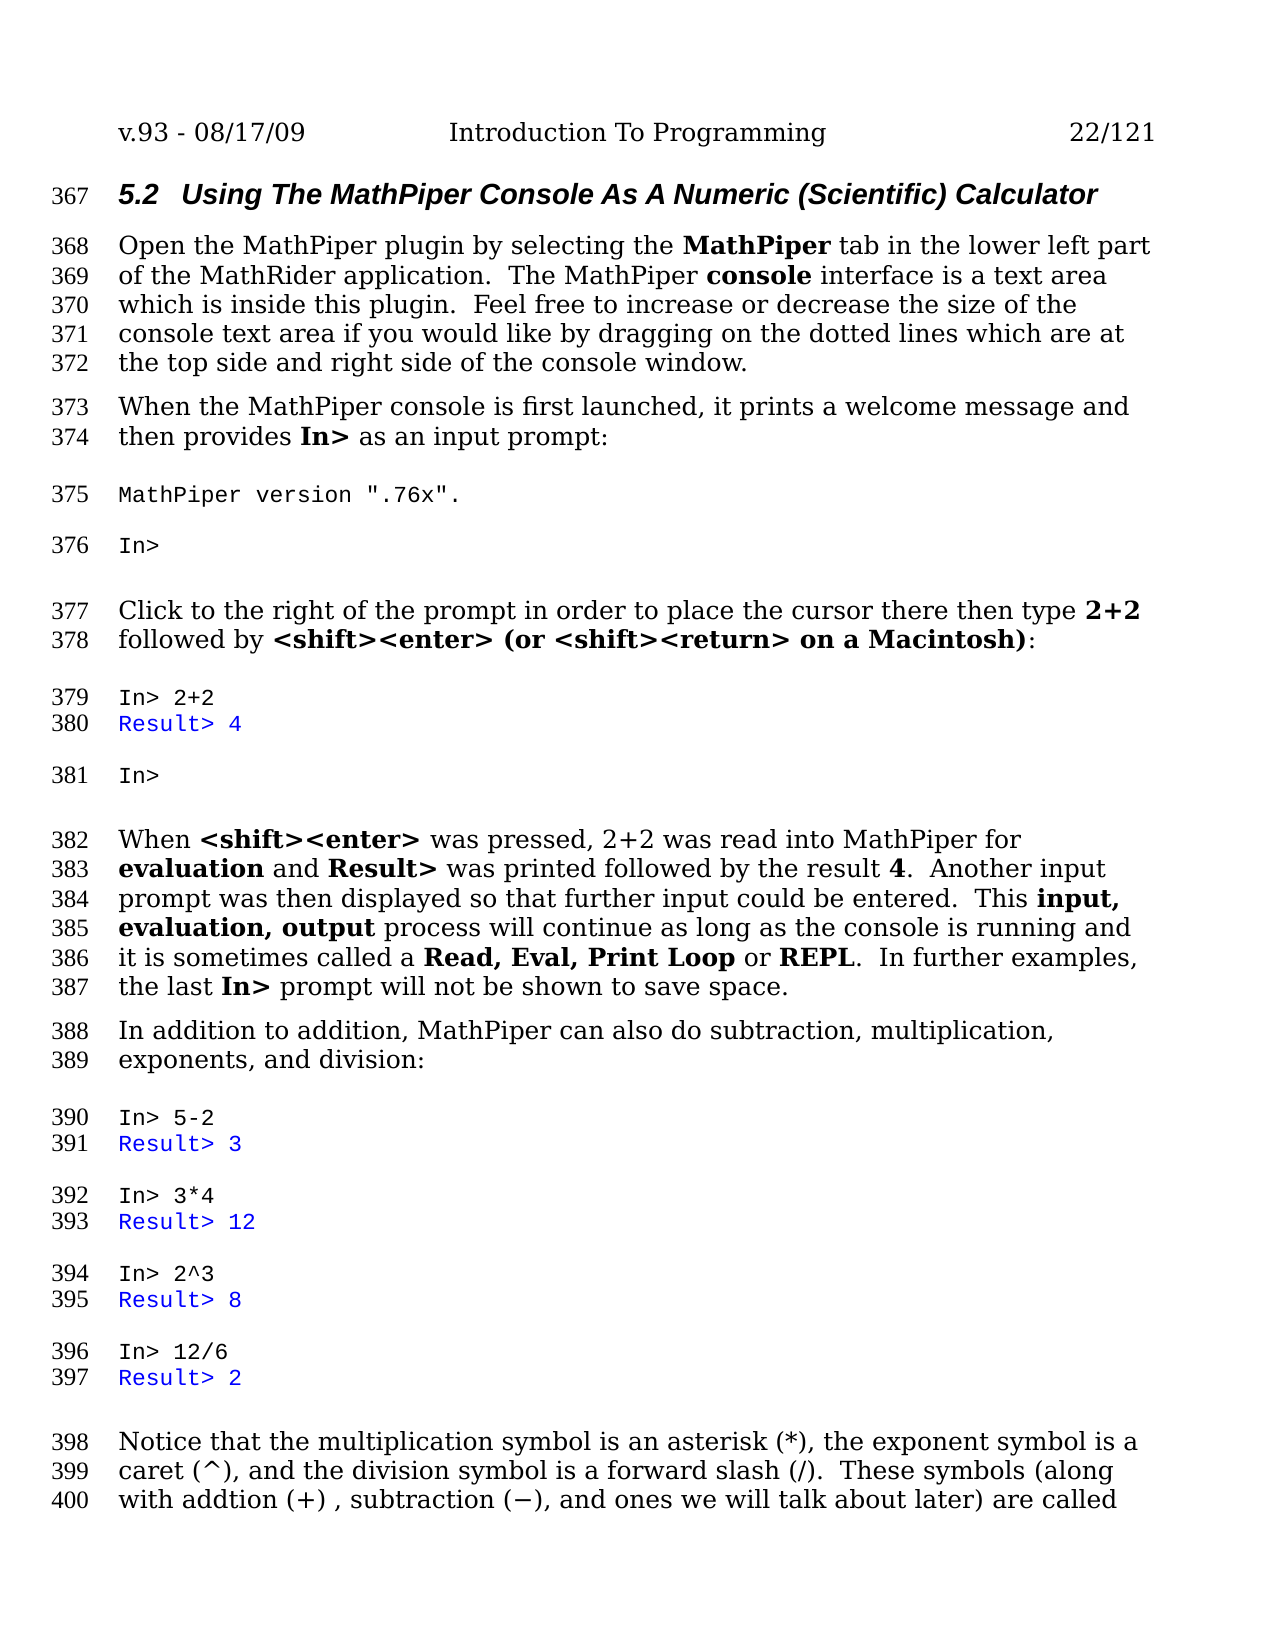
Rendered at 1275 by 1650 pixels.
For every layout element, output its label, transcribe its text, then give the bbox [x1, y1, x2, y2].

text Result> 2 [118, 1366, 1157, 1392]
text In> 2^3 [118, 1262, 1157, 1288]
subtitle Using The MathPiper Console As A Numeric (Scientific) Calculator [118, 177, 1157, 210]
text Open the MathPiper plugin by selecting the MathPiper tab in the lower left part of the MathRider application. The MathPiper console interface is a text area which is inside this plugin. Feel free to increase or decrease the size of the console text area if you would like by dragging on the dotted lines which are at the top side and right side of the console window. [118, 231, 1157, 377]
text In> [118, 764, 1157, 790]
text Result> 8 [118, 1288, 1157, 1314]
text In> [118, 535, 1157, 561]
text In addition to addition, MathPiper can also do subtraction, multiplication, exponents, and division: [118, 1016, 1157, 1075]
text When <shift><enter> was pressed, 2+2 was read into MathPiper for evaluation and Result> was printed followed by the result 4. Another input prompt was then displayed so that further input could be entered. This input, evaluation, output process will continue as long as the console is running and it is sometimes called a Read, Eval, Print Loop or REPL. In further examples, the last In> prompt will not be shown to save space. [118, 825, 1157, 1001]
text In> 2+2 [118, 686, 1157, 712]
text Click to the right of the prompt in order to place the cursor there then type 2+2 followed by <shift><enter> (or <shift><return> on a Macintosh): [118, 596, 1157, 654]
text In> 12/6 [118, 1340, 1157, 1366]
text Result> 4 [118, 712, 1157, 738]
text Result> 12 [118, 1210, 1157, 1236]
text In> 5-2 [118, 1107, 1157, 1133]
text MathPiper version ".76x". [118, 483, 1157, 509]
text In> 3*4 [118, 1184, 1157, 1210]
text When the MathPiper console is first launched, it prints a welcome message and then provides In> as an input prompt: [118, 392, 1157, 451]
text Result> 3 [118, 1133, 1157, 1158]
text Notice that the multiplication symbol is an asterisk (*), the exponent symbol is a caret (^), and the division symbol is a forward slash (/). These symbols (along with addtion (+) , subtraction (−), and ones we will talk about later) are called [118, 1427, 1157, 1514]
